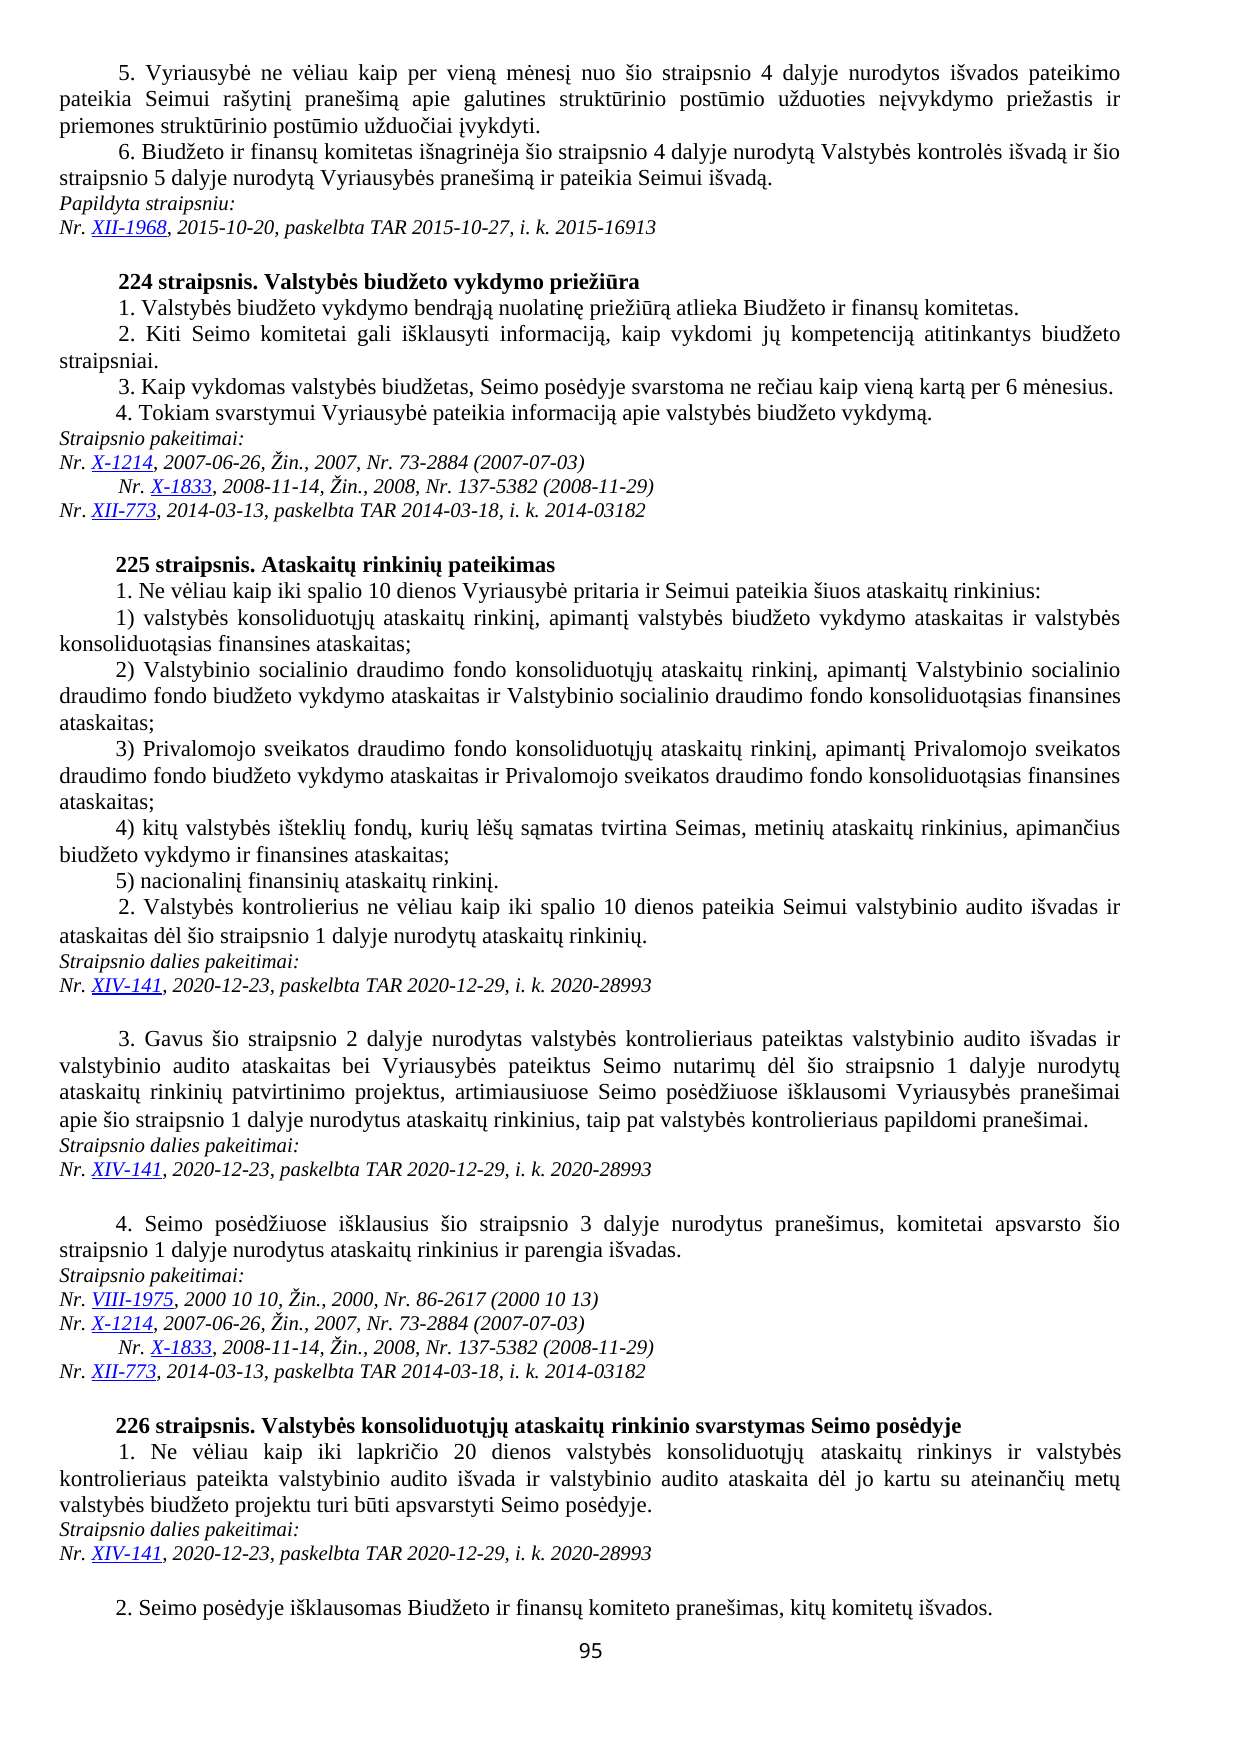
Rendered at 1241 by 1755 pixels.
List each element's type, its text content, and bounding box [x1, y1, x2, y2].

text Nr. X-1214, 2007-06-26, Žin., 2007, Nr. 73-2884 (2007-07-03) [59, 1311, 1122, 1335]
text Nr. XII-773, 2014-03-13, paskelbta TAR 2014-03-18, i. k. 2014-03182 [59, 498, 1122, 522]
text Nr. XII-1968, 2015-10-20, paskelbta TAR 2015-10-27, i. k. 2015-16913 [59, 215, 1122, 239]
text Nr. X-1833, 2008-11-14, Žin., 2008, Nr. 137-5382 (2008-11-29) [59, 474, 1122, 498]
text Nr. VIII-1975, 2000 10 10, Žin., 2000, Nr. 86-2617 (2000 10 13) [59, 1287, 1122, 1311]
text 1. Valstybės biudžeto vykdymo bendrąją nuolatinę priežiūrą atlieka Biudžeto ir finansų komitetas. [59, 294, 1122, 320]
text Nr. X-1214, 2007-06-26, Žin., 2007, Nr. 73-2884 (2007-07-03) [59, 450, 1122, 474]
text 4. Tokiam svarstymui Vyriausybė pateikia informaciją apie valstybės biudžeto vykdymą. [59, 399, 1122, 426]
text 4) kitų valstybės išteklių fondų, kurių lėšų sąmatas tvirtina Seimas, metinių ataskaitų rinkinius, apimančius biudžeto vykdymo ir finansines ataskaitas; [59, 814, 1122, 867]
text 224 straipsnis. Valstybės biudžeto vykdymo priežiūra [59, 268, 1122, 294]
text Straipsnio pakeitimai: [59, 426, 1122, 450]
text Nr. XII-773, 2014-03-13, paskelbta TAR 2014-03-18, i. k. 2014-03182 [59, 1359, 1122, 1383]
text 2. Seimo posėdyje išklausomas Biudžeto ir finansų komiteto pranešimas, kitų komitetų išvados. [68, 1594, 1122, 1621]
text 1. Ne vėliau kaip iki lapkričio 20 dienos valstybės konsoliduotųjų ataskaitų rinkinys ir valstybės kontrolieriaus pateikta valstybinio audito išvada ir valstybinio audito ataskaita dėl jo kartu su ateinančių metų valstybės biudžeto projektu turi būti apsvarstyti Seimo posėdyje. [59, 1438, 1122, 1517]
text 3) Privalomojo sveikatos draudimo fondo konsoliduotųjų ataskaitų rinkinį, apimantį Privalomojo sveikatos draudimo fondo biudžeto vykdymo ataskaitas ir Privalomojo sveikatos draudimo fondo konsoliduotąsias finansines ataskaitas; [59, 735, 1122, 814]
text Straipsnio dalies pakeitimai: [59, 1517, 1122, 1541]
text Nr. XIV-141, 2020-12-23, paskelbta TAR 2020-12-29, i. k. 2020-28993 [59, 1541, 1122, 1565]
text Papildyta straipsniu: [59, 191, 1122, 215]
text Straipsnio pakeitimai: [59, 1263, 1122, 1287]
text 2. Valstybės kontrolierius ne vėliau kaip iki spalio 10 dienos pateikia Seimui valstybinio audito išvadas ir ataskaitas dėl šio straipsnio 1 dalyje nurodytų ataskaitų rinkinių. [59, 893, 1122, 948]
text Straipsnio dalies pakeitimai: [59, 1133, 1122, 1157]
text 2. Kiti Seimo komitetai gali išklausyti informaciją, kaip vykdomi jų kompetenciją atitinkantys biudžeto straipsniai. [59, 320, 1122, 373]
text 1. Ne vėliau kaip iki spalio 10 dienos Vyriausybė pritaria ir Seimui pateikia šiuos ataskaitų rinkinius: [59, 577, 1122, 603]
text 226 straipsnis. Valstybės konsoliduotųjų ataskaitų rinkinio svarstymas Seimo posėdyje [68, 1412, 1122, 1438]
text 5) nacionalinį finansinių ataskaitų rinkinį. [59, 867, 1122, 893]
text 3. Kaip vykdomas valstybės biudžetas, Seimo posėdyje svarstoma ne rečiau kaip vieną kartą per 6 mėnesius. [59, 373, 1122, 399]
text 3. Gavus šio straipsnio 2 dalyje nurodytas valstybės kontrolieriaus pateiktas valstybinio audito išvadas ir valstybinio audito ataskaitas bei Vyriausybės pateiktus Seimo nutarimų dėl šio straipsnio 1 dalyje nurodytų ataskaitų rinkinių patvirtinimo projektus, artimiausiuose Seimo posėdžiuose išklausomi Vyriausybės pranešimai apie šio straipsnio 1 dalyje nurodytus ataskaitų rinkinius, taip pat valstybės kontrolieriaus papildomi pranešimai. [59, 1025, 1122, 1133]
text 225 straipsnis. Ataskaitų rinkinių pateikimas [59, 551, 1122, 577]
text 5. Vyriausybė ne vėliau kaip per vieną mėnesį nuo šio straipsnio 4 dalyje nurodytos išvados pateikimo pateikia Seimui rašytinį pranešimą apie galutines struktūrinio postūmio užduoties neįvykdymo priežastis ir priemones struktūrinio postūmio užduočiai įvykdyti. [59, 59, 1122, 138]
text 6. Biudžeto ir finansų komitetas išnagrinėja šio straipsnio 4 dalyje nurodytą Valstybės kontrolės išvadą ir šio straipsnio 5 dalyje nurodytą Vyriausybės pranešimą ir pateikia Seimui išvadą. [59, 138, 1122, 191]
text 1) valstybės konsoliduotųjų ataskaitų rinkinį, apimantį valstybės biudžeto vykdymo ataskaitas ir valstybės konsoliduotąsias finansines ataskaitas; [59, 603, 1122, 656]
text Nr. X-1833, 2008-11-14, Žin., 2008, Nr. 137-5382 (2008-11-29) [59, 1335, 1122, 1359]
text 2) Valstybinio socialinio draudimo fondo konsoliduotųjų ataskaitų rinkinį, apimantį Valstybinio socialinio draudimo fondo biudžeto vykdymo ataskaitas ir Valstybinio socialinio draudimo fondo konsoliduotąsias finansines ataskaitas; [59, 656, 1122, 735]
text Nr. XIV-141, 2020-12-23, paskelbta TAR 2020-12-29, i. k. 2020-28993 [59, 1157, 1122, 1181]
text Straipsnio dalies pakeitimai: [59, 948, 1122, 973]
text 4. Seimo posėdžiuose išklausius šio straipsnio 3 dalyje nurodytus pranešimus, komitetai apsvarsto šio straipsnio 1 dalyje nurodytus ataskaitų rinkinius ir parengia išvadas. [59, 1210, 1122, 1263]
text Nr. XIV-141, 2020-12-23, paskelbta TAR 2020-12-29, i. k. 2020-28993 [59, 973, 1122, 997]
